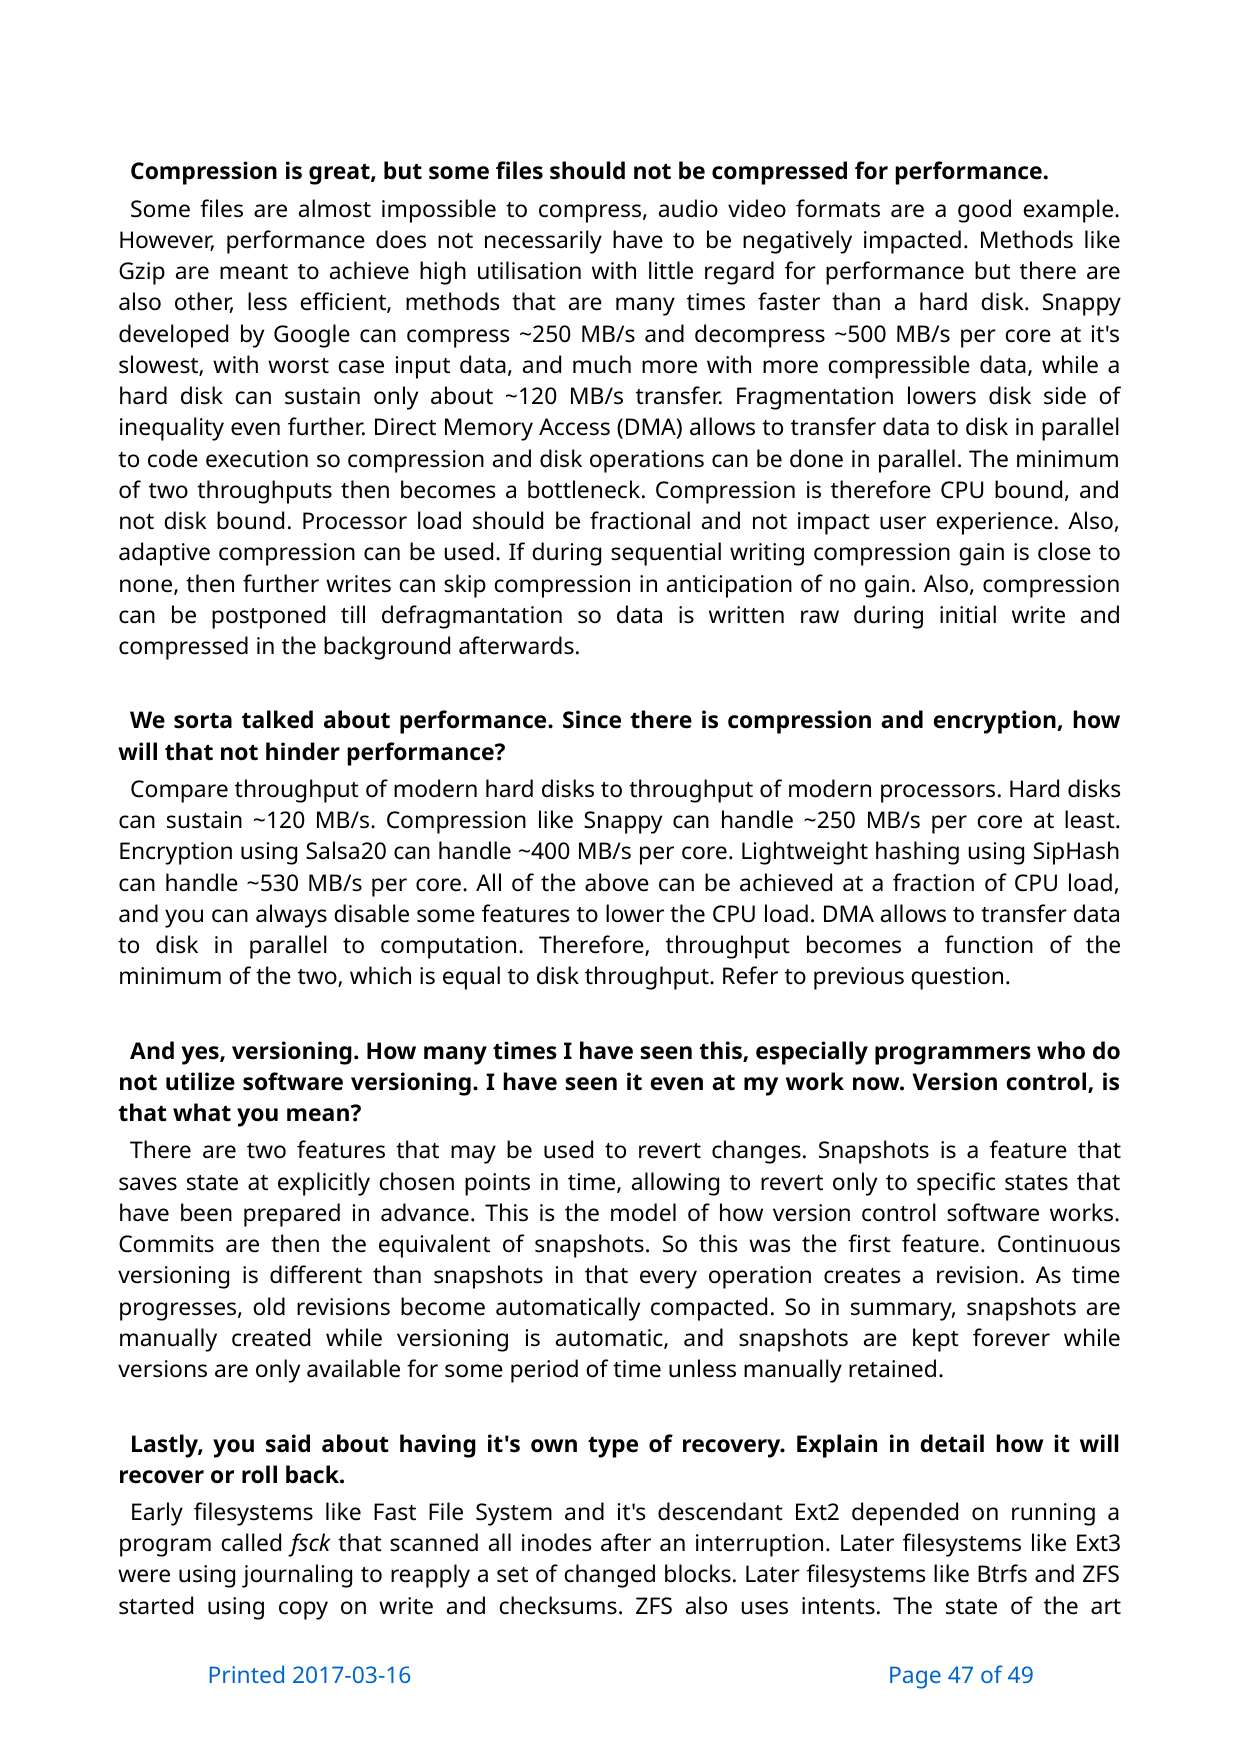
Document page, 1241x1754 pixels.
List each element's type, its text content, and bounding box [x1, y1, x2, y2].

text We sorta talked about performance. Since there is compression and encryption, how will that not hinder performance? [118, 704, 1122, 767]
text Some files are almost impossible to compress, audio video formats are a good example. However, performance does not necessarily have to be negatively impacted. Methods like Gzip are meant to achieve high utilisation with little regard for performance but there are also other, less efficient, methods that are many times faster than a hard disk. Snappy developed by Google can compress ~250 MB/s and decompress ~500 MB/s per core at it's slowest, with worst case input data, and much more with more compressible data, while a hard disk can sustain only about ~120 MB/s transfer. Fragmentation lowers disk side of inequality even further. Direct Memory Access (DMA) allows to transfer data to disk in parallel to code execution so compression and disk operations can be done in parallel. The minimum of two throughputs then becomes a bottleneck. Compression is therefore CPU bound, and not disk bound. Processor load should be fractional and not impact user experience. Also, adaptive compression can be used. If during sequential writing compression gain is close to none, then further writes can skip compression in anticipation of no gain. Also, compression can be postponed till defragmantation so data is written raw during initial write and compressed in the background afterwards. [118, 192, 1122, 661]
text Early filesystems like Fast File System and it's descendant Ext2 depended on running a program called fsck that scanned all inodes after an interruption. Later filesystems like Ext3 were using journaling to reapply a set of changed blocks. Later filesystems like Btrfs and ZFS started using copy on write and checksums. ZFS also uses intents. The state of the art [118, 1496, 1122, 1621]
text Lastly, you said about having it's own type of recovery. Explain in detail how it will recover or roll back. [118, 1427, 1122, 1490]
text Compression is great, but some files should not be compressed for performance. [118, 155, 1122, 187]
text And yes, versioning. How many times I have seen this, especially programmers who do not utilize software versioning. I have seen it even at my work now. Version control, is that what you mean? [118, 1035, 1122, 1128]
text Compare throughput of modern hard disks to throughput of modern processors. Hard disks can sustain ~120 MB/s. Compression like Snappy can handle ~250 MB/s per core at least. Encryption using Salsa20 can handle ~400 MB/s per core. Lightweight hashing using SipHash can handle ~530 MB/s per core. All of the above can be achieved at a fraction of CPU load, and you can always disable some features to lower the CPU load. DMA allows to transfer data to disk in parallel to computation. Therefore, throughput becomes a function of the minimum of the two, which is equal to disk throughput. Refer to previous question. [118, 773, 1122, 992]
text There are two features that may be used to revert changes. Snapshots is a feature that saves state at explicitly chosen points in time, allowing to revert only to specific states that have been prepared in advance. This is the model of how version control software works. Commits are then the equivalent of snapshots. So this was the first feature. Continuous versioning is different than snapshots in that every operation creates a revision. As time progresses, old revisions become automatically compacted. So in summary, snapshots are manually created while versioning is automatic, and snapshots are kept forever while versions are only available for some period of time unless manually retained. [118, 1134, 1122, 1384]
